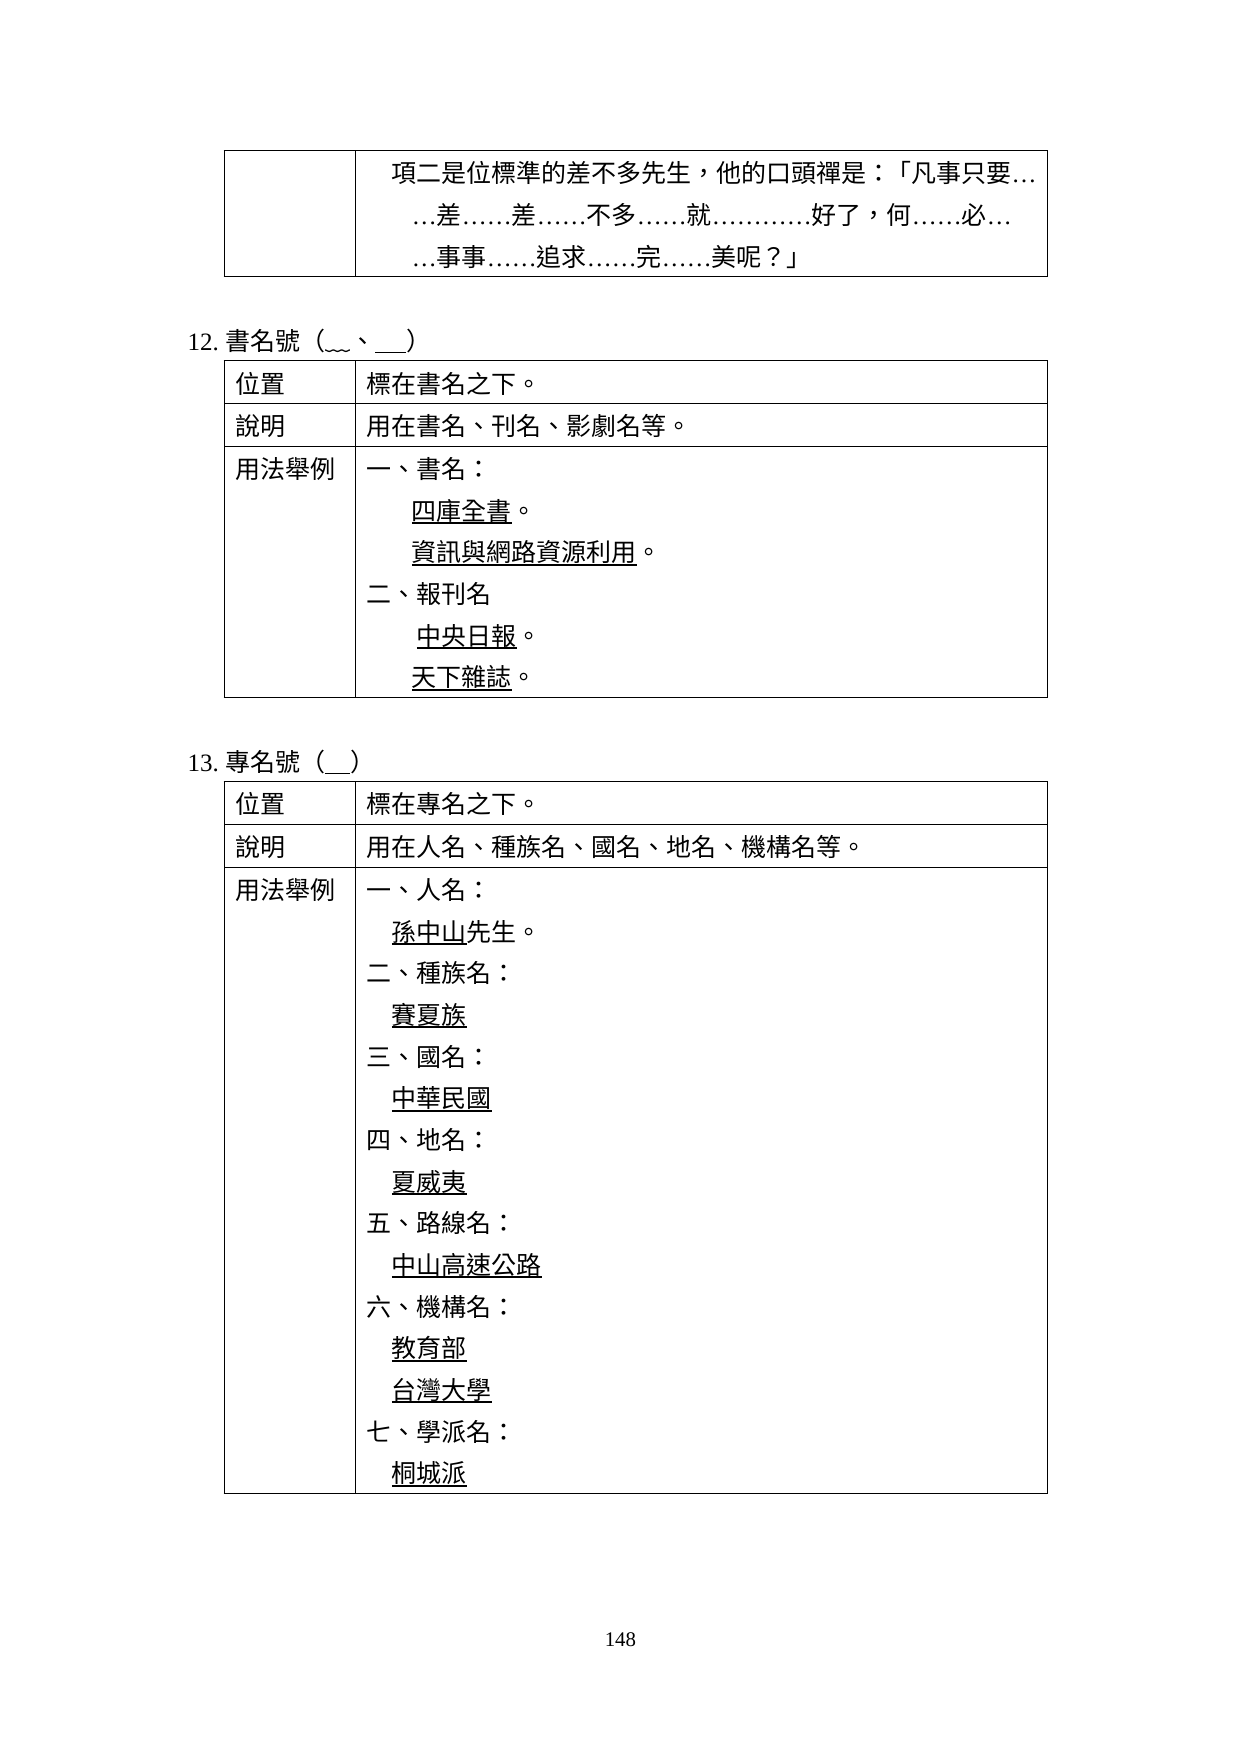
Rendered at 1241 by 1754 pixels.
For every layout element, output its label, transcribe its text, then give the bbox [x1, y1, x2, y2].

table_header 標在書名之下。 [356, 361, 1047, 403]
table_header 位置 [225, 782, 355, 824]
table_cell 用法舉例 [225, 447, 355, 697]
table_cell 說明 [225, 404, 355, 446]
table_cell 一、書名： 四庫全書。 資訊與網路資源利用。 二、報刊名 中央日報。 天下雜誌。 [356, 447, 1047, 697]
table_cell 項二是位標準的差不多先生，他的口頭禪是：「凡事只要……差……差……不多……就…………好了，何……必……事事……追求……完……美呢？」 [356, 151, 1047, 276]
table_cell 一、人名： 孫中山先生。 二、種族名： 賽夏族 三、國名： 中華民國 四、地名： 夏威夷 五、路線名： 中山高速公路 六、機構名： 教育部 台灣大學 七、學派名： 桐城派 [356, 868, 1047, 1493]
table_cell 用在書名、刊名、影劇名等。 [356, 404, 1047, 446]
table_header 標在專名之下。 [356, 782, 1047, 824]
table_cell 用法舉例 [225, 868, 355, 1493]
table_cell [225, 151, 355, 276]
table_header 位置 [225, 361, 355, 403]
text 12. 書名號（﹏、 ） [187, 319, 1053, 360]
table_cell 用在人名、種族名、國名、地名、機構名等。 [356, 825, 1047, 867]
text 13. 專名號（ ） [187, 739, 1053, 781]
table_cell 說明 [225, 825, 355, 867]
